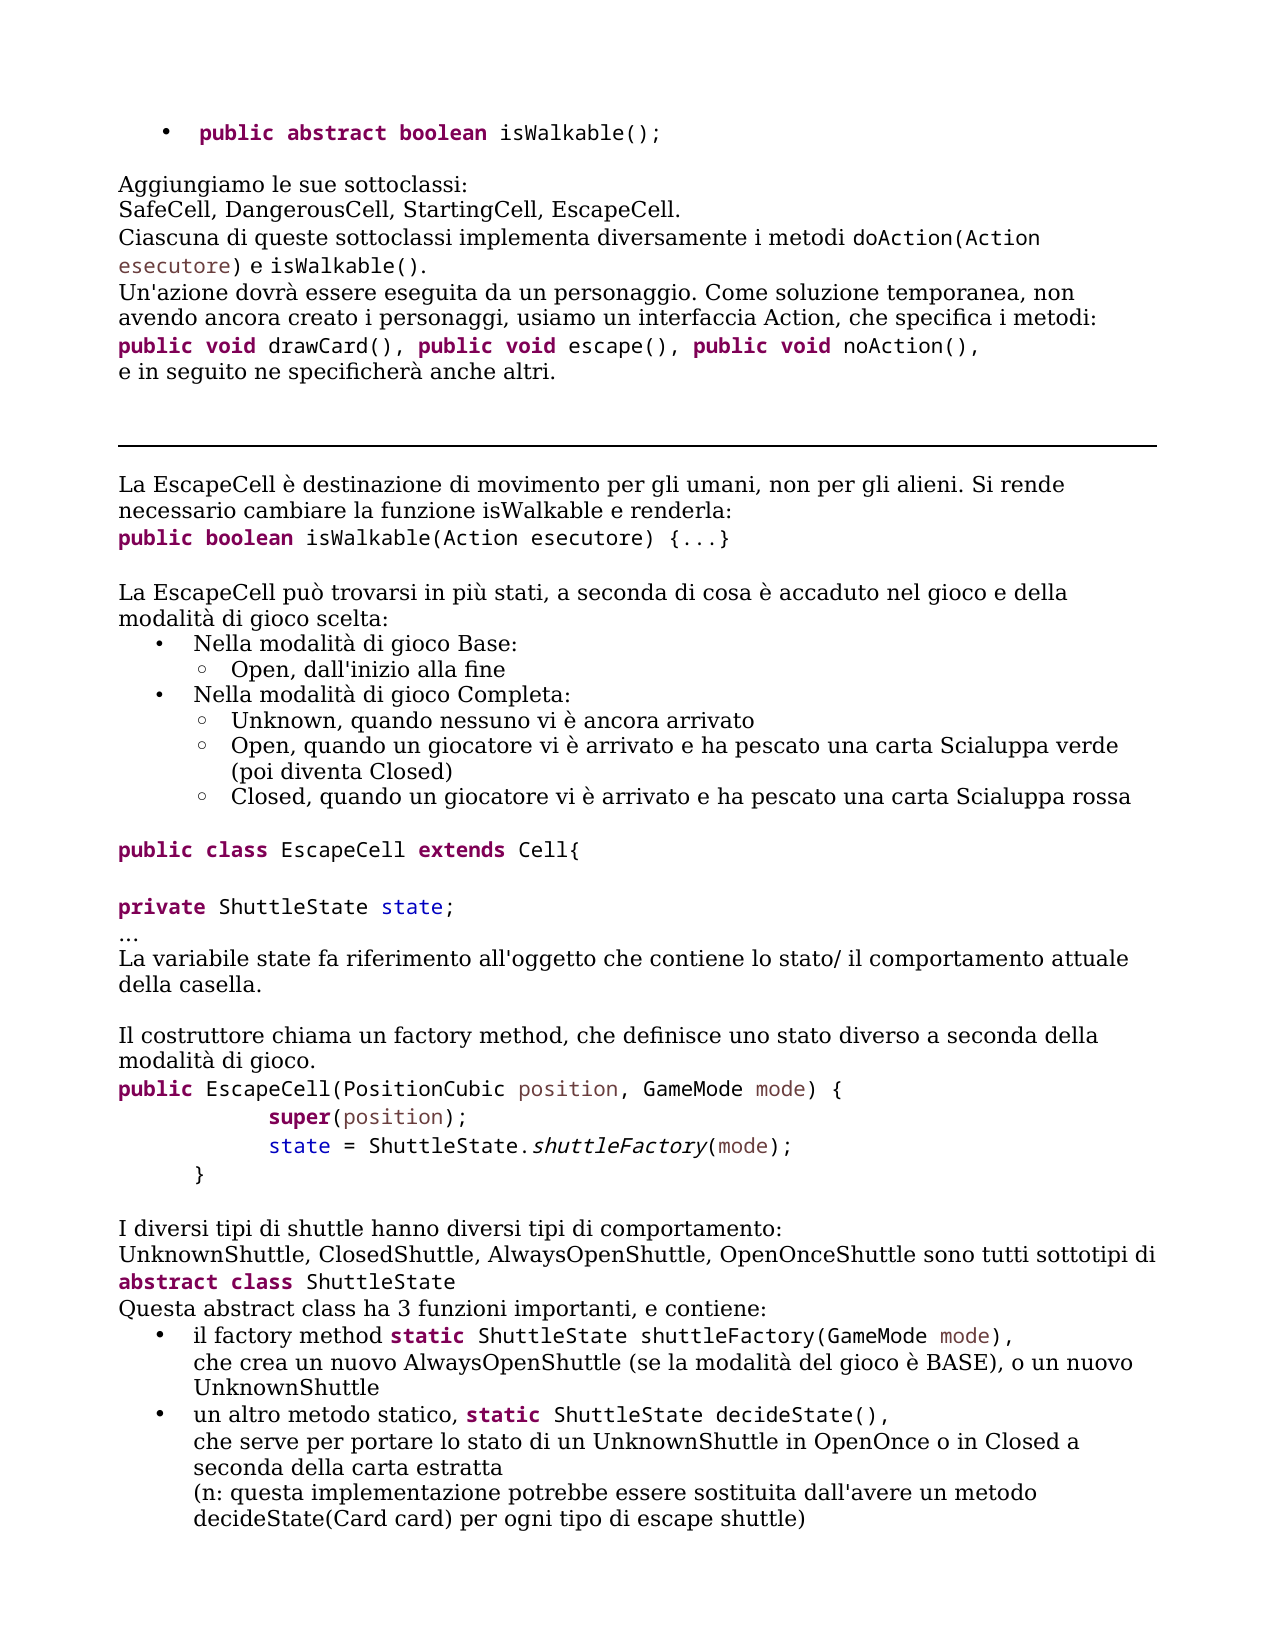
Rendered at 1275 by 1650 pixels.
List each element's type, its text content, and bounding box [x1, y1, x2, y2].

list public abstract boolean isWalkable(); [162, 118, 1157, 147]
text public EscapeCell(PositionCubic position, GameMode mode) { [118, 1074, 1157, 1102]
list Nella modalità di gioco Base: [156, 631, 1157, 657]
text La EscapeCell può trovarsi in più stati, a seconda di cosa è accaduto nel gioco e della modalità di gioco scelta: [118, 580, 1157, 631]
text public void drawCard(), public void escape(), public void noAction(), [118, 331, 1157, 359]
text state = ShuttleState.shuttleFactory(mode); [118, 1131, 1157, 1159]
list il factory method static ShuttleState shuttleFactory(GameMode mode), [156, 1321, 1157, 1349]
text SafeCell, DangerousCell, StartingCell, EscapeCell. [118, 198, 1157, 223]
list Unknown, quando nessuno vi è ancora arrivato [193, 708, 1157, 733]
text Il costruttore chiama un factory method, che definisce uno stato diverso a seconda della modalità di gioco. [118, 1023, 1157, 1074]
text private ShuttleState state; [118, 892, 1157, 921]
text I diversi tipi di shuttle hanno diversi tipi di comportamento: [118, 1216, 1157, 1242]
list Nella modalità di gioco Completa: [156, 682, 1157, 708]
text La EscapeCell è destinazione di movimento per gli umani, non per gli alieni. Si rende necessario cambiare la funzione isWalkable e renderla: [118, 472, 1157, 523]
list Open, dall'inizio alla fine [193, 657, 1157, 682]
text Un'azione dovrà essere eseguita da un personaggio. Come soluzione temporanea, non avendo ancora creato i personaggi, usiamo un interfaccia Action, che specifica i metodi: [118, 280, 1157, 331]
text Ciascuna di queste sottoclassi implementa diversamente i metodi doAction(Action esecutore) e isWalkable(). [118, 223, 1157, 280]
text public boolean isWalkable(Action esecutore) {...} [118, 523, 1157, 552]
list Open, quando un giocatore vi è arrivato e ha pescato una carta Scialuppa verde (poi diventa Closed) [193, 733, 1157, 784]
text Aggiungiamo le sue sottoclassi: [118, 172, 1157, 198]
text e in seguito ne specificherà anche altri. [118, 359, 1157, 385]
list (n: questa implementazione potrebbe essere sostituita dall'avere un metodo decideState(Card card) per ogni tipo di escape shuttle) [156, 1480, 1157, 1531]
text La variabile state fa riferimento all'oggetto che contiene lo stato/ il comportamento attuale della casella. [118, 946, 1157, 997]
list che crea un nuovo AlwaysOpenShuttle (se la modalità del gioco è BASE), o un nuovo UnknownShuttle [156, 1349, 1157, 1401]
text ... [118, 921, 1157, 946]
text UnknownShuttle, ClosedShuttle, AlwaysOpenShuttle, OpenOnceShuttle sono tutti sottotipi di abstract class ShuttleState [118, 1242, 1157, 1296]
text } [118, 1159, 1157, 1188]
text super(position); [118, 1102, 1157, 1131]
text Questa abstract class ha 3 funzioni importanti, e contiene: [118, 1296, 1157, 1321]
list Closed, quando un giocatore vi è arrivato e ha pescato una carta Scialuppa rossa [193, 784, 1157, 810]
list un altro metodo statico, static ShuttleState decideState(), [156, 1401, 1157, 1429]
text public class EscapeCell extends Cell{ [118, 836, 1157, 864]
list che serve per portare lo stato di un UnknownShuttle in OpenOnce o in Closed a seconda della carta estratta [156, 1429, 1157, 1480]
